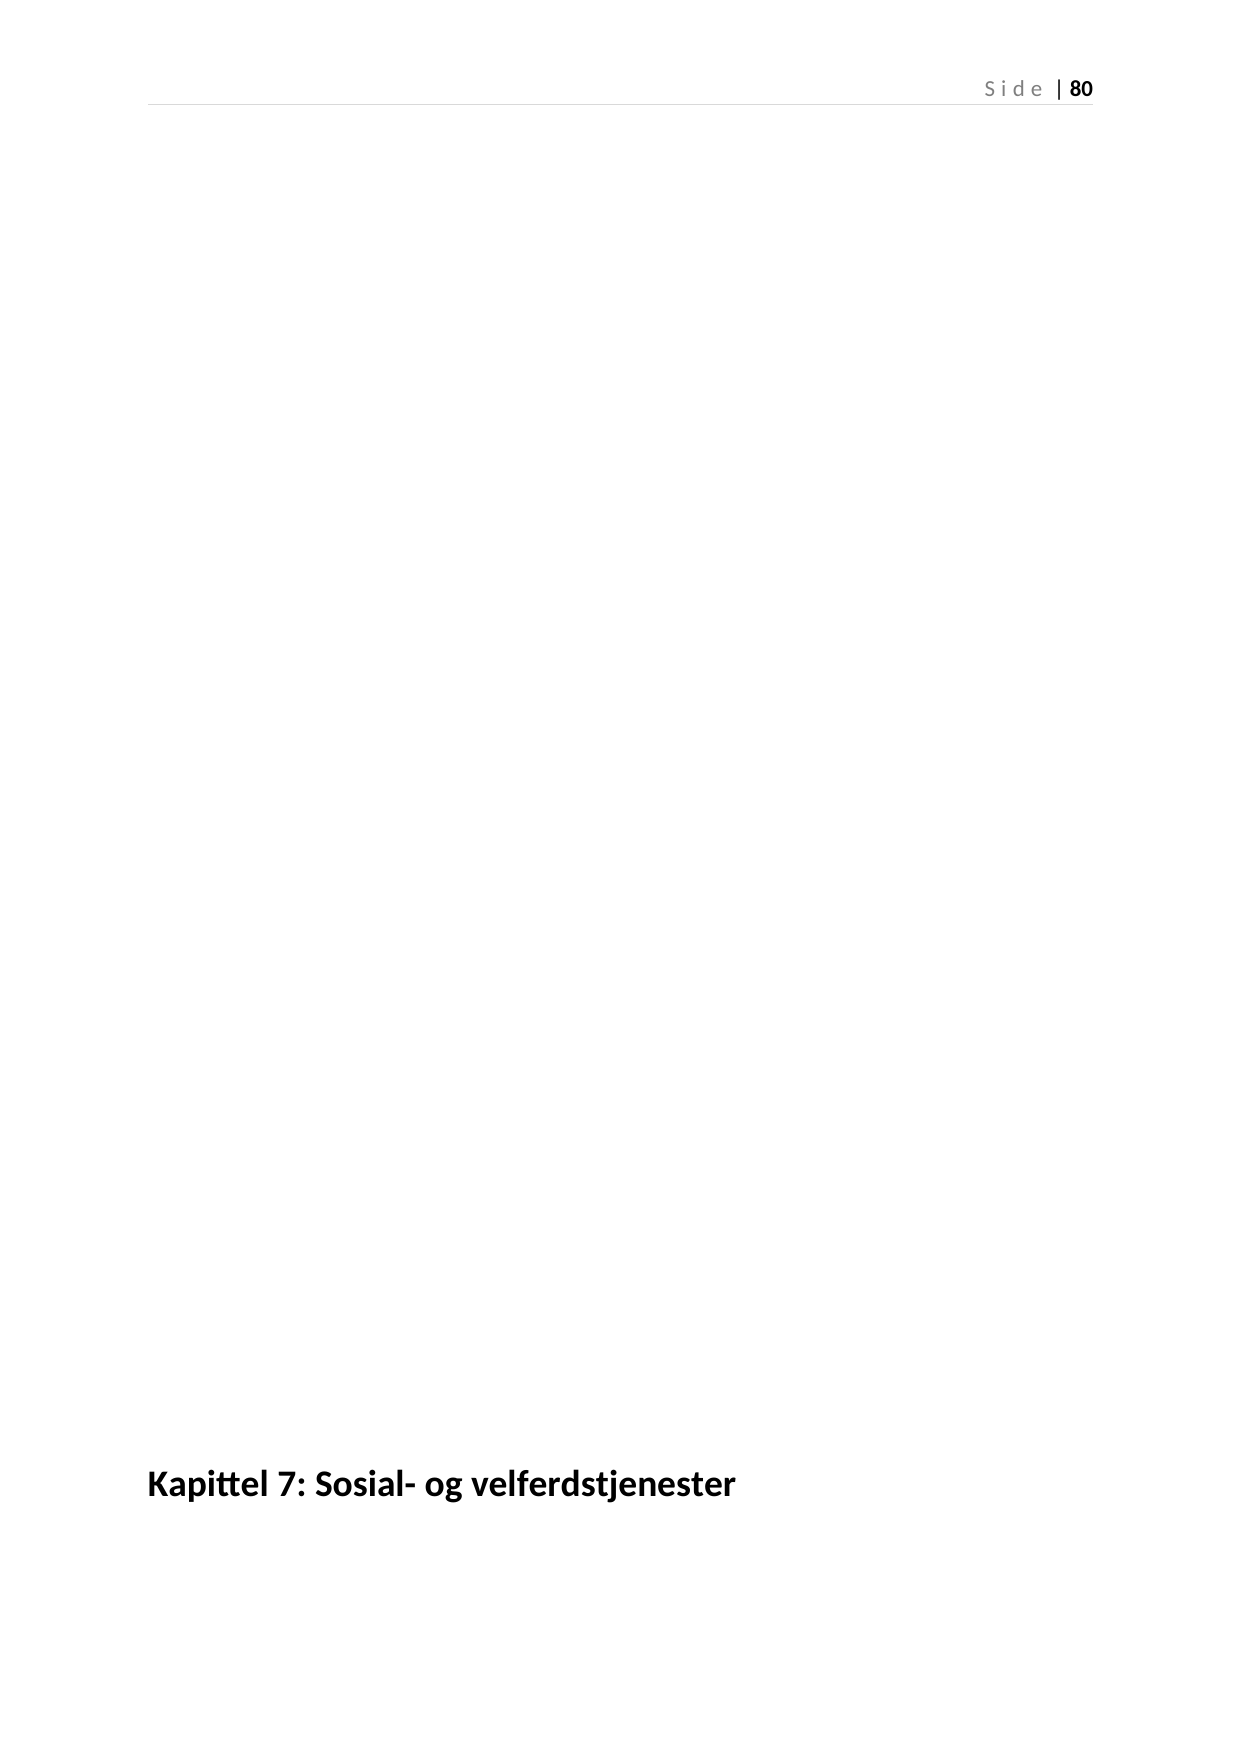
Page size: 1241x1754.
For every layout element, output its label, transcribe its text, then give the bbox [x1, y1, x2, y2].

text Kapittel 7: Sosial- og velferdstjenester [148, 1460, 1093, 1506]
